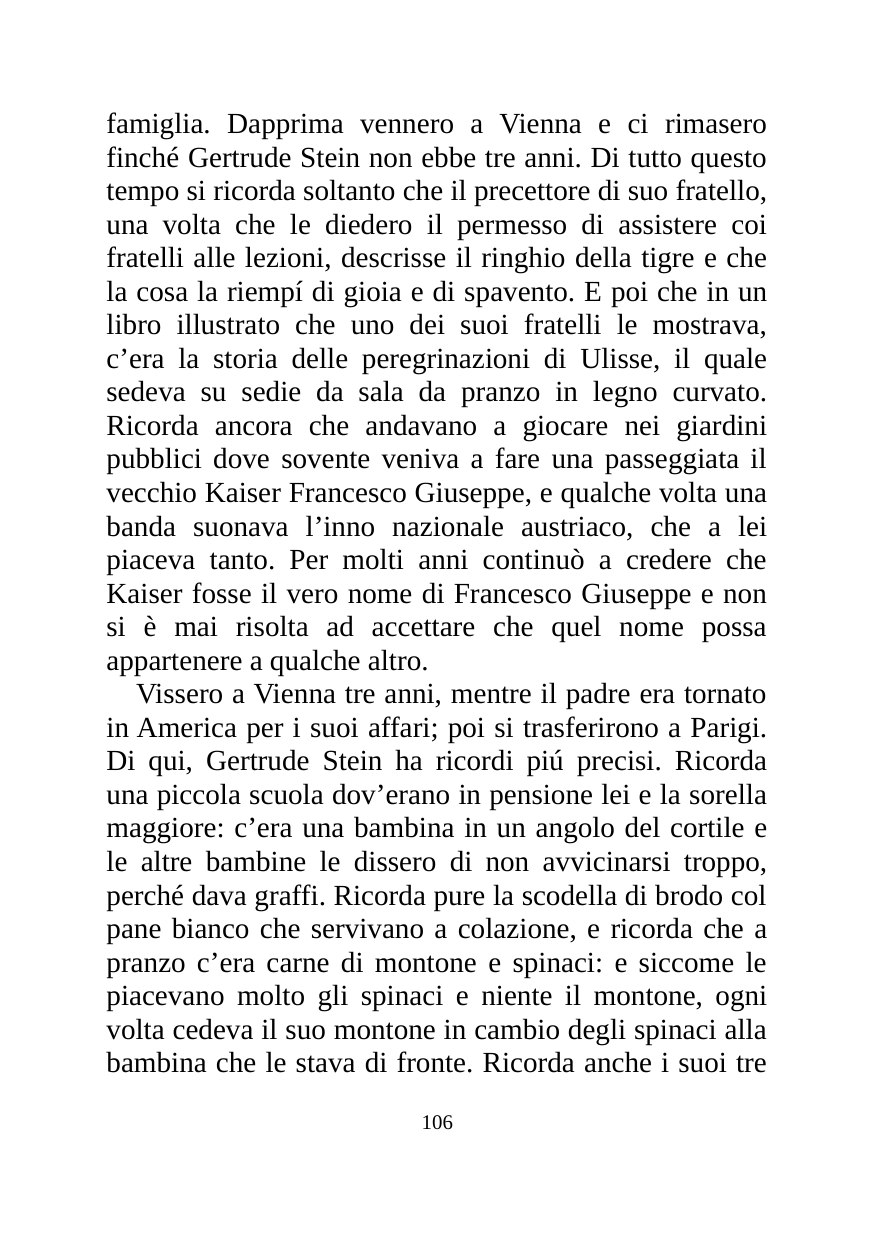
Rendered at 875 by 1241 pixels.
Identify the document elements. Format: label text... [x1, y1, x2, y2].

text Vissero a Vienna tre anni, mentre il padre era tornato in America per i suoi affari; poi si trasferirono a Parigi. Di qui, Gertrude Stein ha ricordi piú precisi. Ricorda una piccola scuola dov’erano in pensione lei e la sorella maggiore: c’era una bambina in un angolo del cortile e le altre bambine le dissero di non avvicinarsi troppo, perché dava graffi. Ricorda pure la scodella di brodo col pane bianco che servivano a colazione, e ricorda che a pranzo c’era carne di montone e spinaci: e siccome le piacevano molto gli spinaci e niente il montone, ogni volta cedeva il suo montone in cambio degli spinaci alla bambina che le stava di fronte. Ricorda anche i suoi tre [106, 676, 768, 1079]
text famiglia. Dapprima vennero a Vienna e ci rimasero finché Gertrude Stein non ebbe tre anni. Di tutto questo tempo si ricorda soltanto che il precettore di suo fratello, una volta che le diedero il permesso di assistere coi fratelli alle lezioni, descrisse il ringhio della tigre e che la cosa la riempí di gioia e di spavento. E poi che in un libro illustrato che uno dei suoi fratelli le mostrava, c’era la storia delle peregrinazioni di Ulisse, il quale sedeva su sedie da sala da pranzo in legno curvato. Ricorda ancora che andavano a giocare nei giardini pubblici dove sovente veniva a fare una passeggiata il vecchio Kaiser Francesco Giuseppe, e qualche volta una banda suonava l’inno nazionale austriaco, che a lei piaceva tanto. Per molti anni continuò a credere che Kaiser fosse il vero nome di Francesco Giuseppe e non si è mai risolta ad accettare che quel nome possa appartenere a qualche altro. [106, 106, 768, 676]
